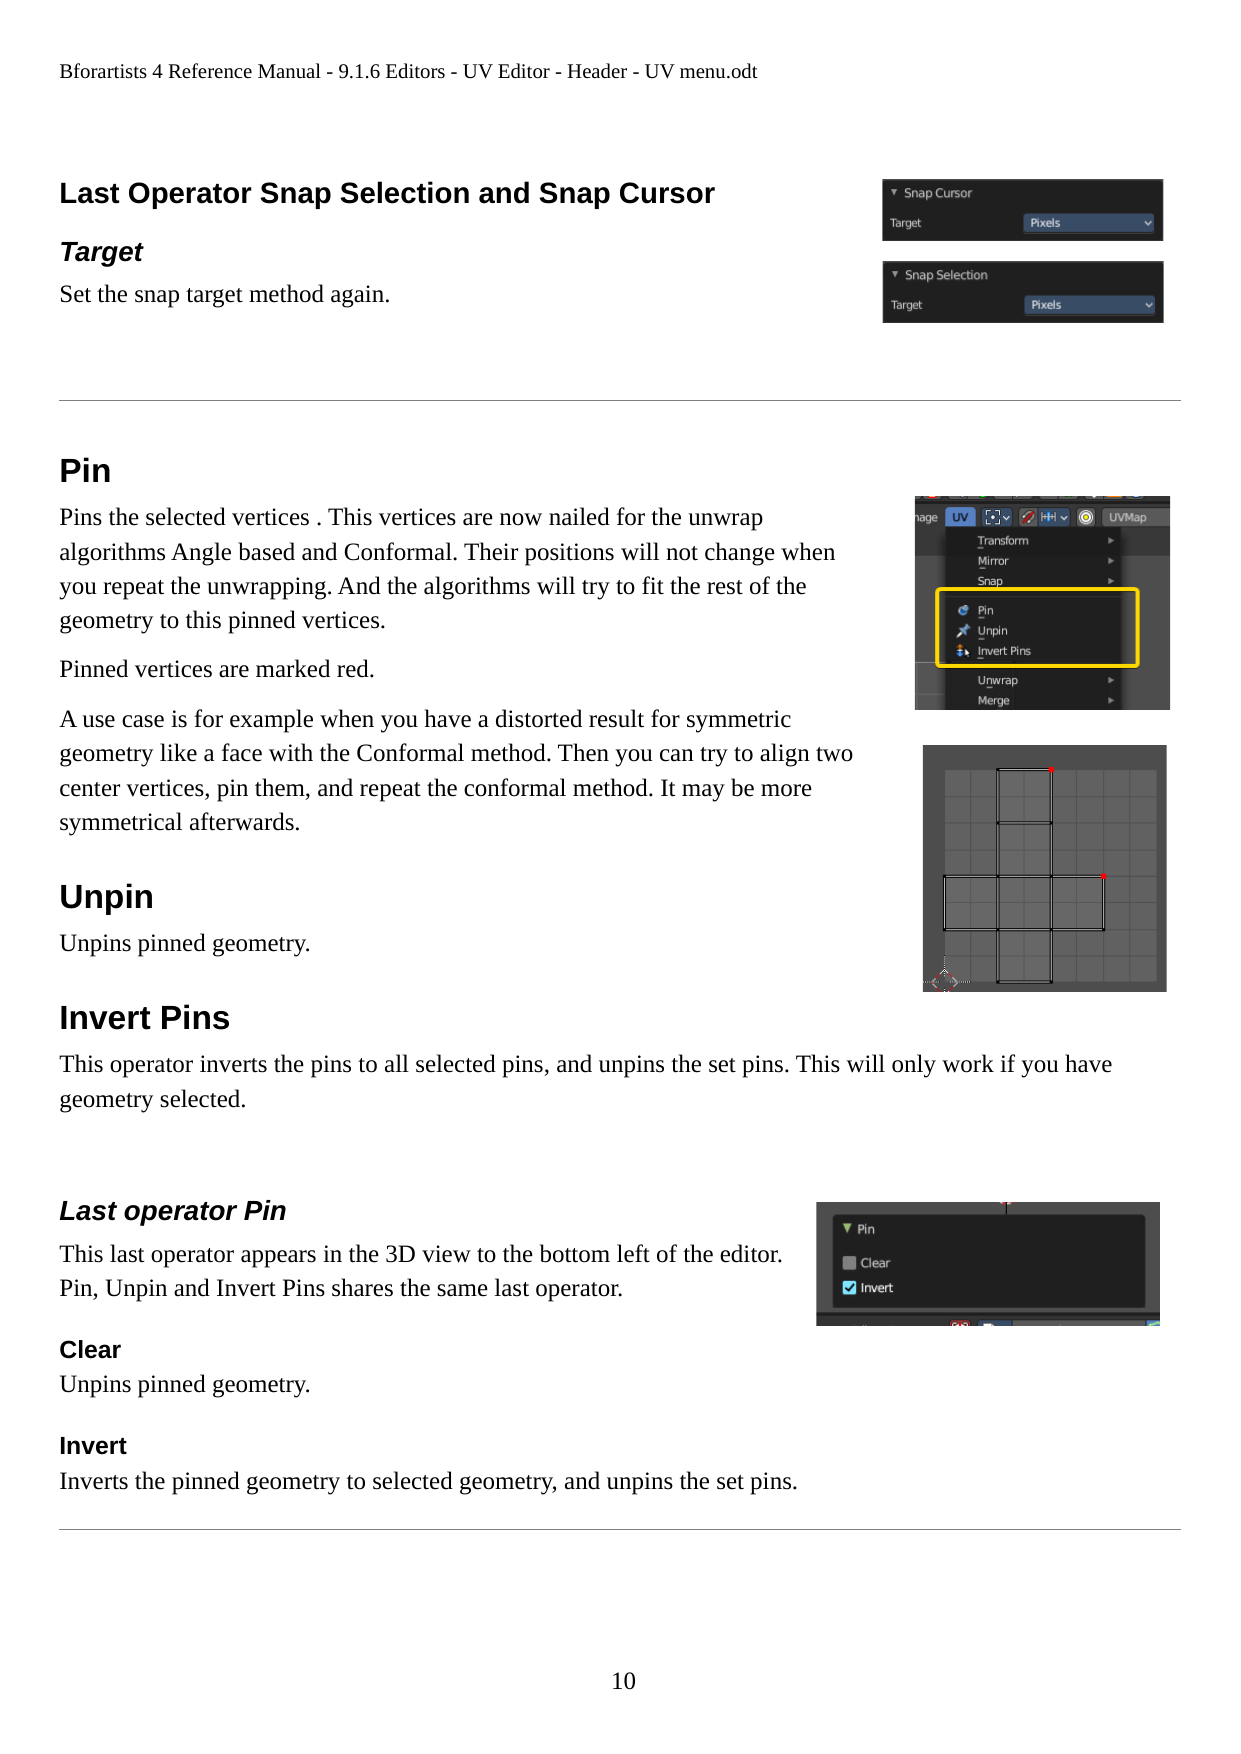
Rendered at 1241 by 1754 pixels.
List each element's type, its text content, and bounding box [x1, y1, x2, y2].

picture [882, 179, 1164, 241]
subtitle Invert Pins [59, 998, 1181, 1037]
subtitle Invert [59, 1431, 1181, 1459]
picture [882, 261, 1164, 323]
text A use case is for example when you have a distorted result for symmetric geometry like a face with the Conformal method. Then you can try to align two center vertices, pin them, and repeat the conformal method. It may be more symmetrical afterwards. [59, 704, 1181, 836]
text Unpins pinned geometry. [59, 928, 922, 957]
text This operator inverts the pins to all selected pins, and unpins the set pins. This will only work if you have geometry selected. [59, 1049, 1181, 1112]
subtitle Last Operator Snap Selection and Snap Cursor [59, 176, 1181, 210]
text This last operator appears in the 3D view to the bottom left of the editor. Pin, Unpin and Invert Pins shares the same last operator. [59, 1239, 816, 1302]
text Set the snap target method again. [59, 279, 882, 308]
subtitle Last operator Pin [59, 1194, 1181, 1226]
subtitle Pin [59, 451, 1181, 489]
subtitle Unpin [59, 877, 922, 916]
picture [816, 1202, 1160, 1326]
text Pins the selected vertices . This vertices are now nailed for the unwrap algorithms Angle based and Conformal. Their positions will not change when you repeat the unwrapping. And the algorithms will try to fit the rest of the geometry to this pinned vertices. [59, 502, 914, 634]
text Pinned vertices are marked red. [59, 654, 914, 683]
picture [914, 496, 1171, 710]
picture [922, 745, 1167, 992]
text Inverts the pinned geometry to selected geometry, and unpins the set pins. [59, 1466, 1181, 1494]
text Unpins pinned geometry. [59, 1369, 1181, 1398]
subtitle Target [59, 235, 1181, 267]
subtitle [1167, 877, 1181, 916]
subtitle Clear [59, 1335, 1181, 1363]
